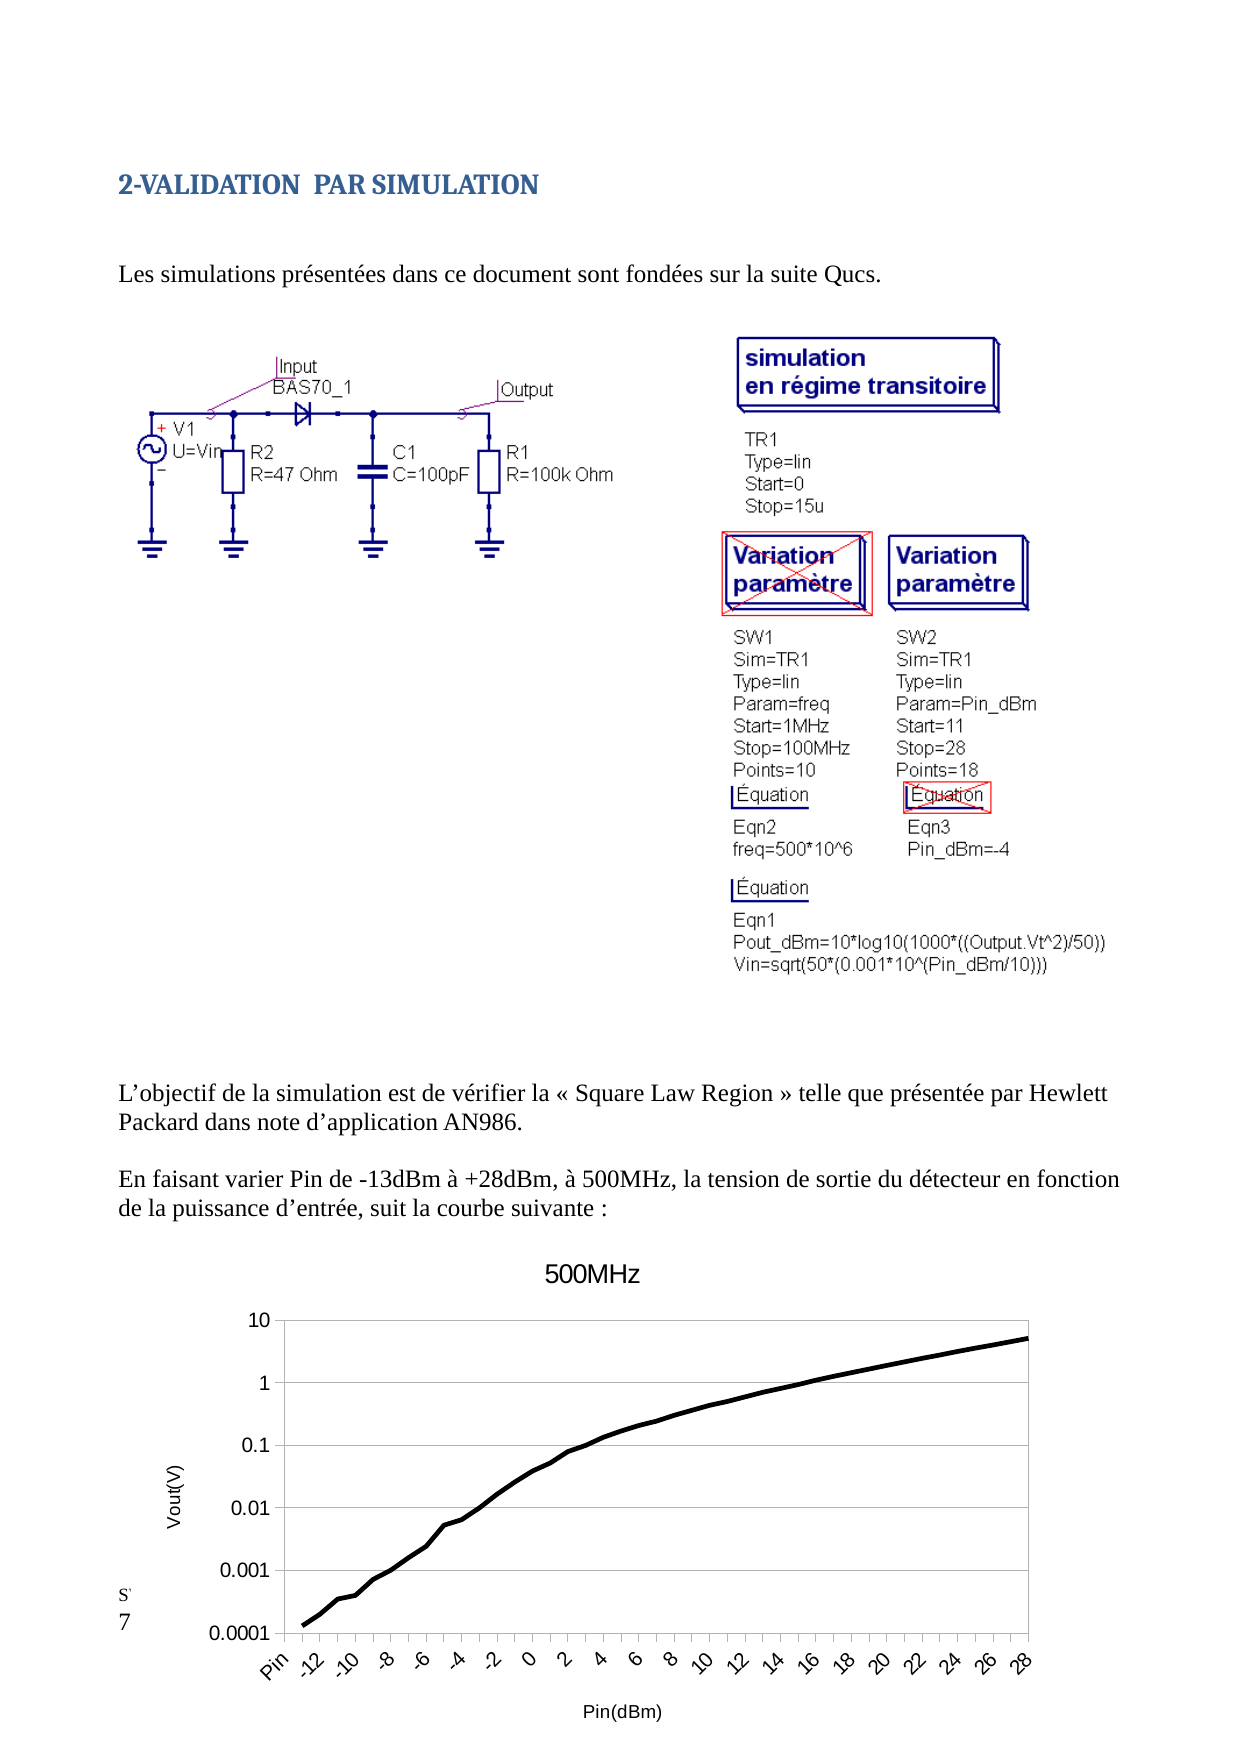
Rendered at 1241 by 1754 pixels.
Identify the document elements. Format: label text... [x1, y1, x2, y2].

picture [118, 316, 1123, 992]
text L’objectif de la simulation est de vérifier la « Square Law Region » telle que présentée par Hewlett Packard dans note d’application AN986. [118, 1078, 1122, 1136]
text Les simulations présentées dans ce document sont fondées sur la suite Qucs. [118, 259, 1122, 288]
text En faisant varier Pin de -13dBm à +28dBm, à 500MHz, la tension de sortie du détecteur en fonction de la puissance d’entrée, suit la courbe suivante : [118, 1164, 1122, 1222]
subtitle 2-VALIDATION PAR SIMULATION [118, 168, 1122, 202]
